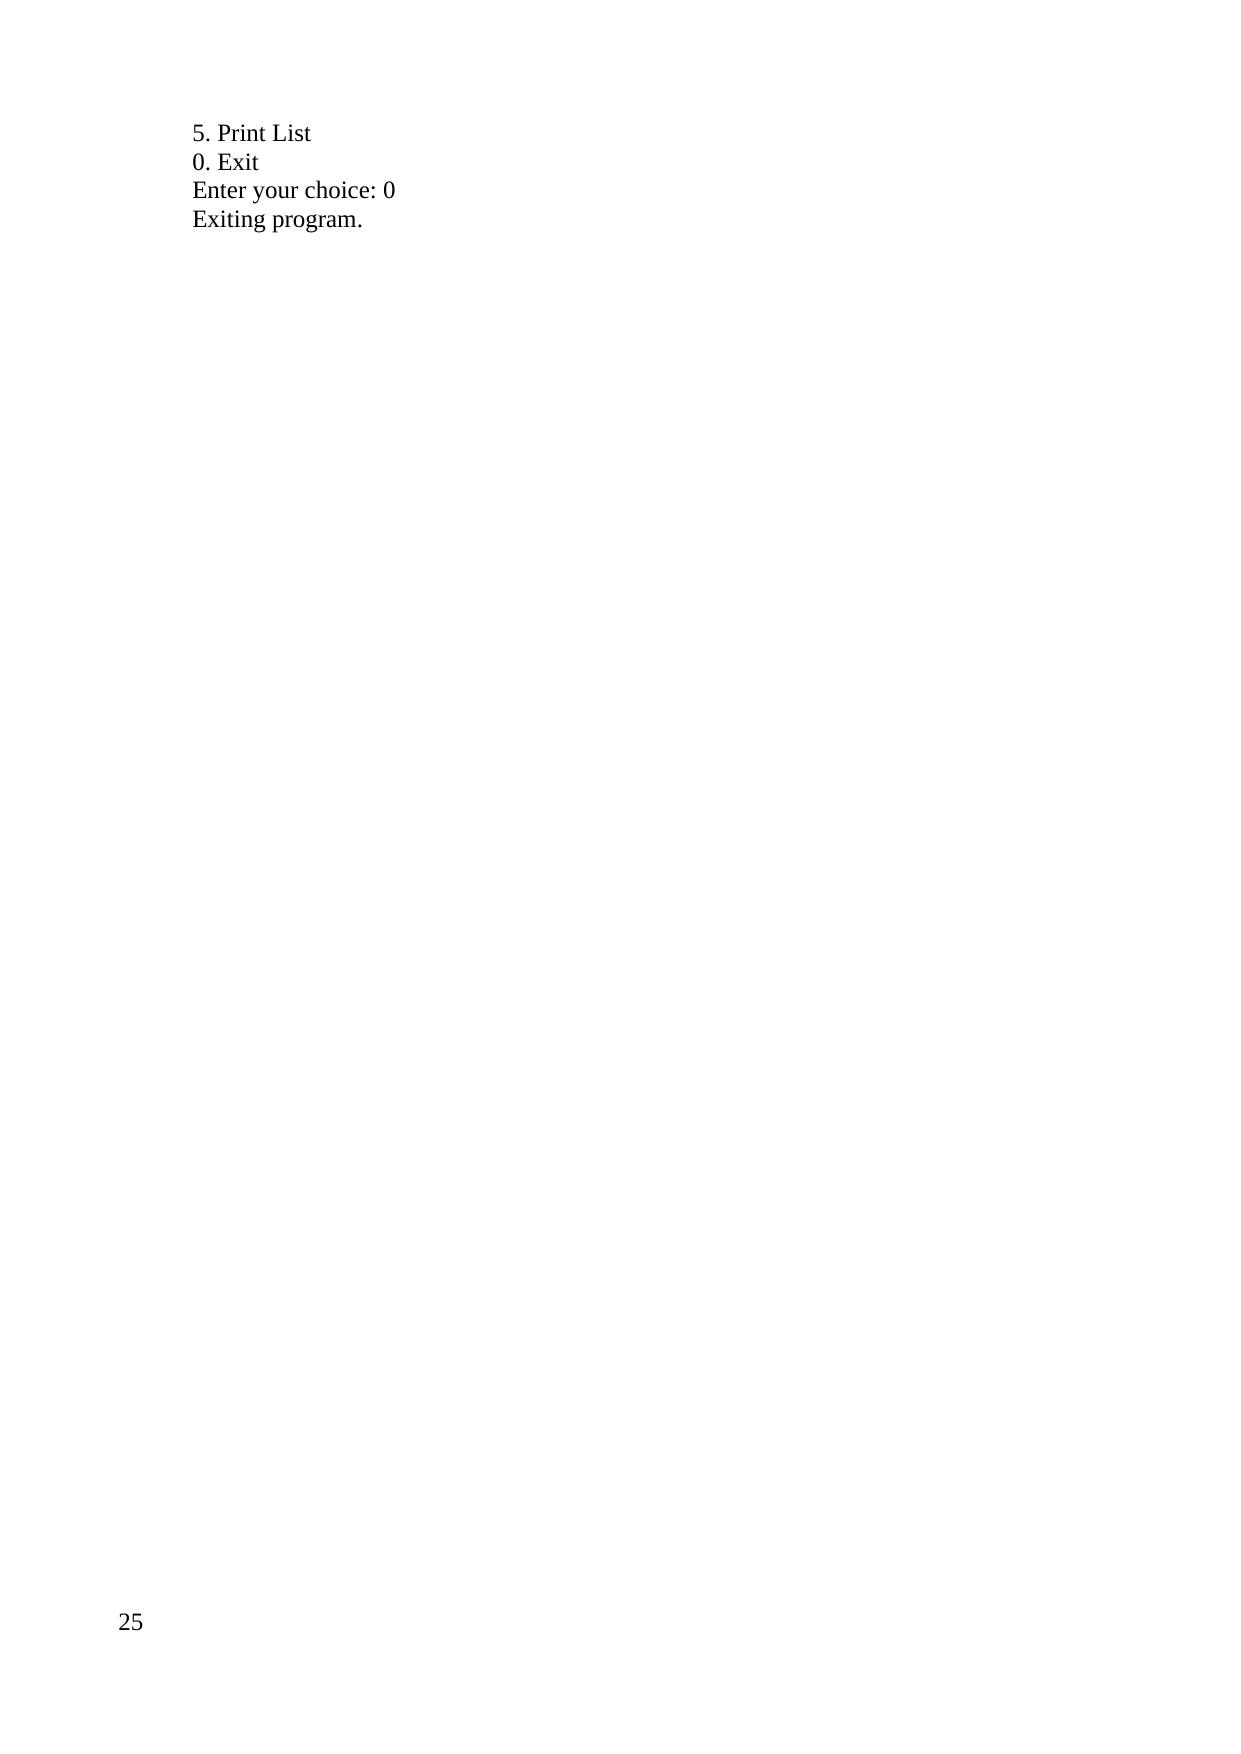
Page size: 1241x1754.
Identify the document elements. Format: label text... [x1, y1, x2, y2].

text Enter your choice: 0 [118, 176, 1122, 204]
text Exiting program. [118, 204, 1122, 233]
text 0. Exit [118, 147, 1122, 176]
text 5. Print List [118, 118, 1122, 147]
